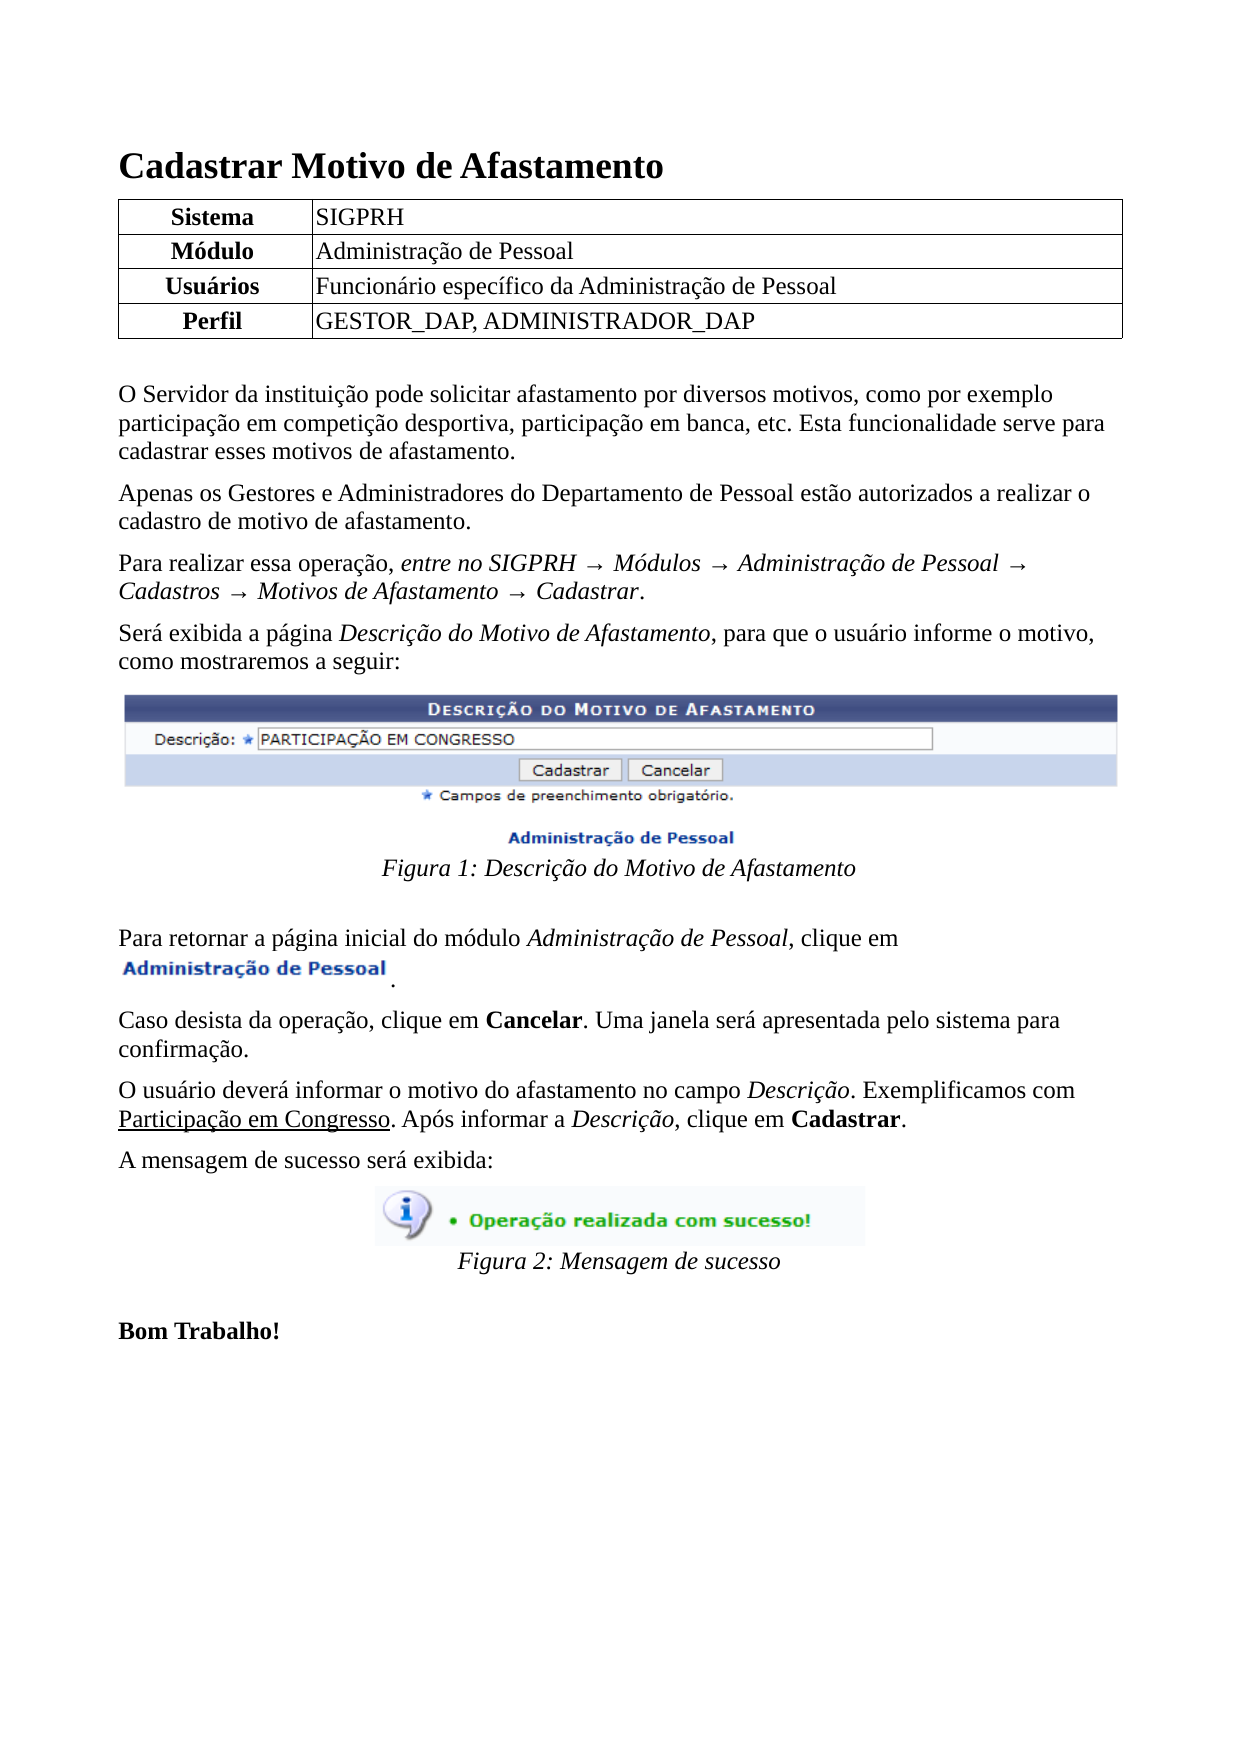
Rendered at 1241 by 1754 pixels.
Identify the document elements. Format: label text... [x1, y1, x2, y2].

picture [118, 687, 1123, 853]
subtitle Cadastrar Motivo de Afastamento [118, 143, 1122, 186]
text Caso desista da operação, clique em Cancelar. Uma janela será apresentada pelo sistema para confirmação. [118, 1005, 1122, 1063]
table_cell Funcionário específico da Administração de Pessoal [313, 269, 1122, 303]
text Figura 1: Descrição do Motivo de Afastamento [118, 853, 1122, 882]
text Figura 2: Mensagem de sucesso [375, 1246, 865, 1275]
text Bom Trabalho! [118, 1316, 1122, 1345]
text Apenas os Gestores e Administradores do Departamento de Pessoal estão autorizados a realizar o cadastro de motivo de afastamento. [118, 478, 1122, 535]
table_header Sistema [119, 200, 312, 233]
table_cell Módulo [119, 235, 312, 268]
text A mensagem de sucesso será exibida: [118, 1145, 1122, 1174]
table_header SIGPRH [313, 200, 1122, 233]
table_cell GESTOR_DAP, ADMINISTRADOR_DAP [313, 304, 1122, 337]
table_cell Administração de Pessoal [313, 235, 1122, 268]
picture [118, 951, 390, 988]
table_cell Usuários [119, 269, 312, 303]
text Para realizar essa operação, entre no SIGPRH → Módulos → Administração de Pessoal → Cadastros → Motivos de Afastamento → Cadastrar. [118, 548, 1122, 605]
picture [374, 1186, 866, 1246]
text Para retornar a página inicial do módulo Administração de Pessoal, clique em . [118, 923, 1122, 993]
text O Servidor da instituição pode solicitar afastamento por diversos motivos, como por exemplo participação em competição desportiva, participação em banca, etc. Esta funcionalidade serve para cadastrar esses motivos de afastamento. [118, 379, 1122, 465]
text O usuário deverá informar o motivo do afastamento no campo Descrição. Exemplificamos com Participação em Congresso. Após informar a Descrição, clique em Cadastrar. [118, 1075, 1122, 1133]
table_cell Perfil [119, 304, 312, 337]
text Será exibida a página Descrição do Motivo de Afastamento, para que o usuário informe o motivo, como mostraremos a seguir: [118, 618, 1122, 675]
